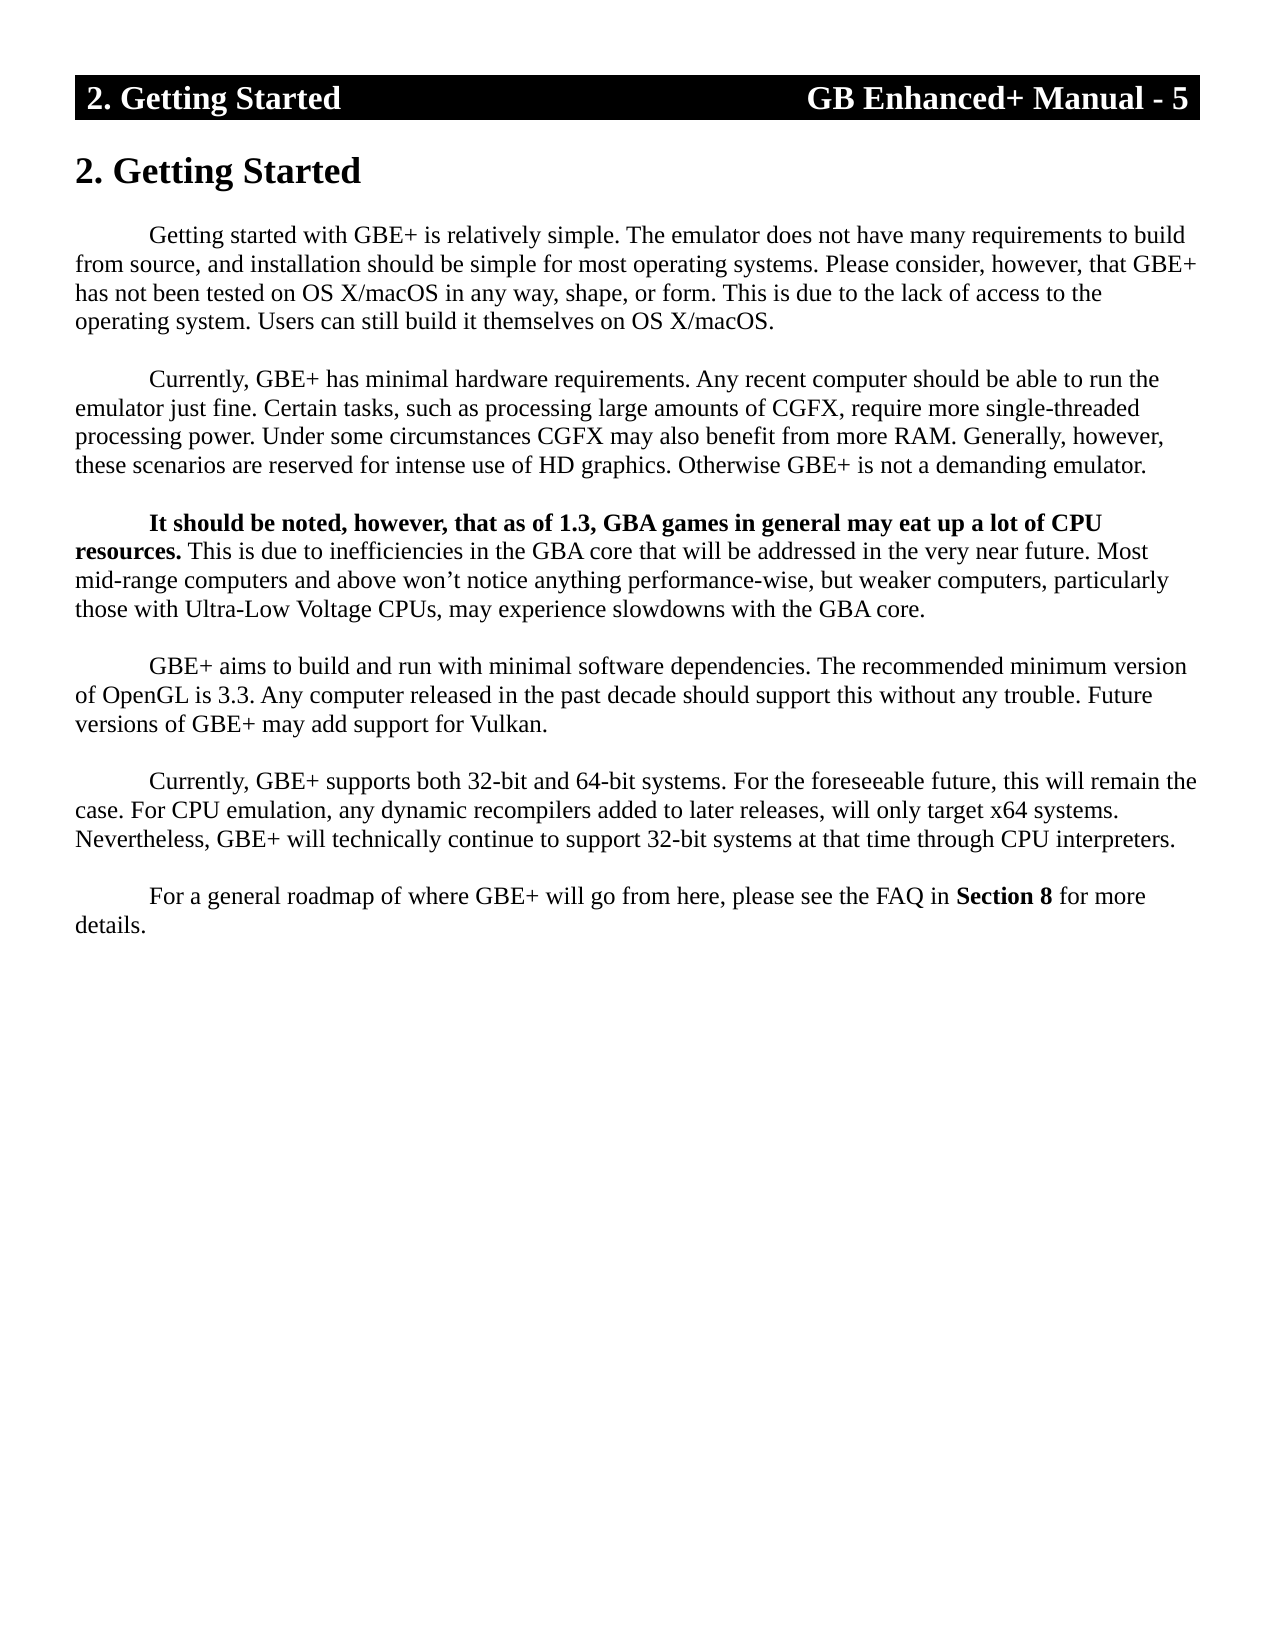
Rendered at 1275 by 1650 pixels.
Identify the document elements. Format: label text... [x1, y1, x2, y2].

text It should be noted, however, that as of 1.3, GBA games in general may eat up a lot of CPU resources. This is due to inefficiencies in the GBA core that will be addressed in the very near future. Most mid-range computers and above won’t notice anything performance-wise, but weaker computers, particularly those with Ultra-Low Voltage CPUs, may experience slowdowns with the GBA core. [75, 508, 1200, 623]
text Currently, GBE+ supports both 32-bit and 64-bit systems. For the foreseeable future, this will remain the case. For CPU emulation, any dynamic recompilers added to later releases, will only target x64 systems. Nevertheless, GBE+ will technically continue to support 32-bit systems at that time through CPU interpreters. [75, 766, 1200, 853]
text GBE+ aims to build and run with minimal software dependencies. The recommended minimum version of OpenGL is 3.3. Any computer released in the past decade should support this without any trouble. Future versions of GBE+ may add support for Vulkan. [75, 651, 1200, 738]
text 2. Getting Started [75, 148, 1200, 191]
text For a general roadmap of where GBE+ will go from here, please see the FAQ in Section 8 for more details. [75, 881, 1200, 939]
text Getting started with GBE+ is relatively simple. The emulator does not have many requirements to build from source, and installation should be simple for most operating systems. Please consider, however, that GBE+ has not been tested on OS X/macOS in any way, shape, or form. This is due to the lack of access to the operating system. Users can still build it themselves on OS X/macOS. [75, 220, 1200, 335]
text 2. Getting Started GB Enhanced+ Manual - 5 [75, 75, 1200, 119]
text Currently, GBE+ has minimal hardware requirements. Any recent computer should be able to run the emulator just fine. Certain tasks, such as processing large amounts of CGFX, require more single-threaded processing power. Under some circumstances CGFX may also benefit from more RAM. Generally, however, these scenarios are reserved for intense use of HD graphics. Otherwise GBE+ is not a demanding emulator. [75, 364, 1200, 479]
